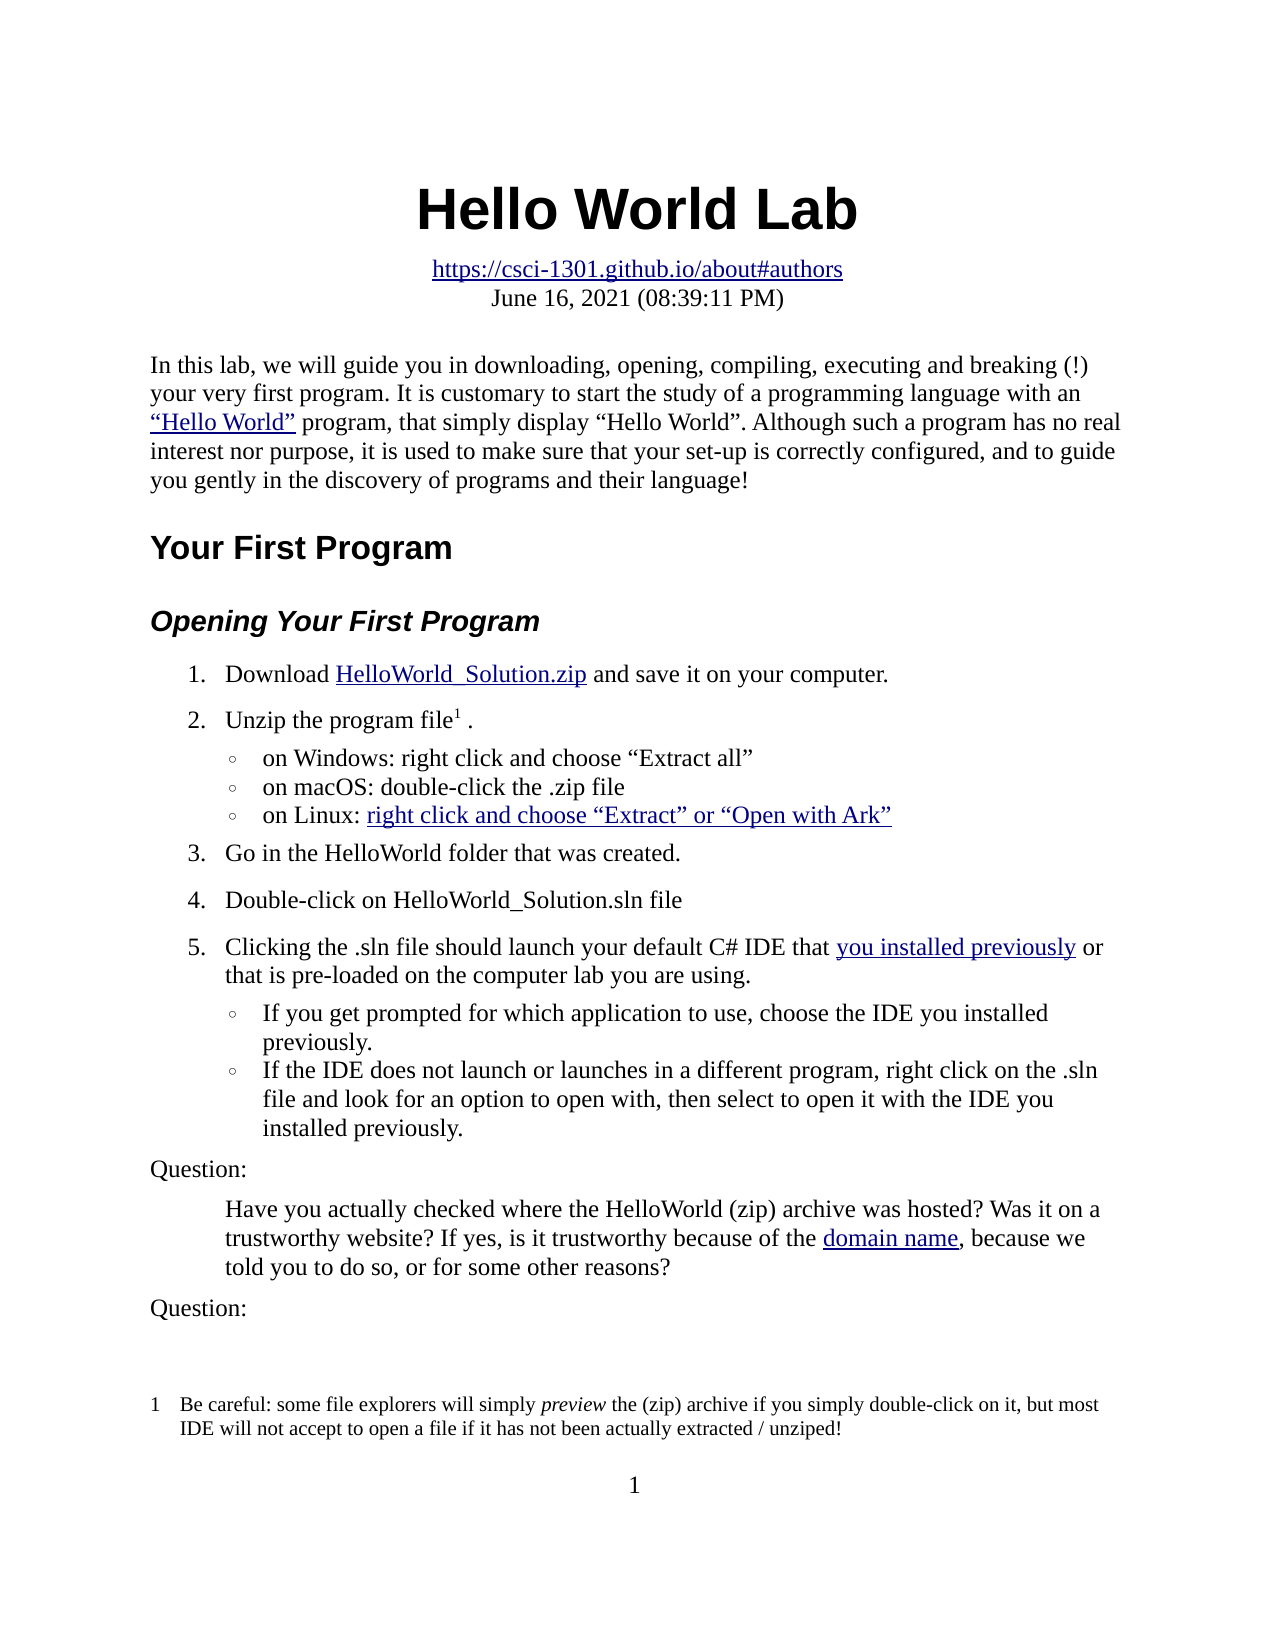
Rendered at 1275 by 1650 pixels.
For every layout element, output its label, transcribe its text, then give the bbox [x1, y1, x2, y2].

list Download HelloWorld_Solution.zip and save it on your computer. [187, 659, 1125, 687]
text June 16, 2021 (08:39:11 PM) [150, 283, 1125, 312]
list If you get prompted for which application to use, choose the IDE you installed previously. [225, 998, 1125, 1056]
subtitle Opening Your First Program [150, 604, 1125, 637]
list Be careful: some file explorers will simply preview the (zip) archive if you simply double-click on it, but most IDE will not accept to open a file if it has not been actually extracted / unziped! [150, 1392, 1125, 1440]
list on Linux: right click and choose “Extract” or “Open with Ark” [225, 801, 1125, 829]
text In this lab, we will guide you in downloading, opening, compiling, executing and breaking (!) your very first program. It is customary to start the study of a programming language with an “Hello World” program, that simply display “Hello World”. Although such a program has no real interest nor purpose, it is used to make sure that your set-up is correctly configured, and to guide you gently in the discovery of programs and their language! [150, 350, 1125, 493]
list Unzip the program file . [187, 705, 1125, 734]
list Clicking the .sln file should launch your default C# IDE that you installed previously or that is pre-loaded on the computer lab you are using. [187, 932, 1125, 989]
text https://csci-1301.github.io/about#authors [150, 254, 1125, 283]
text Question: [150, 1293, 1125, 1321]
list Go in the HelloWorld folder that was created. [187, 838, 1125, 867]
text Have you actually checked where the HelloWorld (zip) archive was hosted? Was it on a trustworthy website? If yes, is it trustworthy because of the domain name, because we told you to do so, or for some other reasons? [225, 1194, 1125, 1281]
list on Windows: right click and choose “Extract all” [225, 743, 1125, 772]
title Hello World Lab [150, 175, 1125, 242]
list on macOS: double-click the .zip file [225, 772, 1125, 801]
text Question: [150, 1154, 1125, 1182]
subtitle Your First Program [150, 527, 1125, 566]
list Double-click on HelloWorld_Solution.sln file [187, 885, 1125, 914]
list If the IDE does not launch or launches in a different program, right click on the .sln file and look for an option to open with, then select to open it with the IDE you installed previously. [225, 1056, 1125, 1142]
